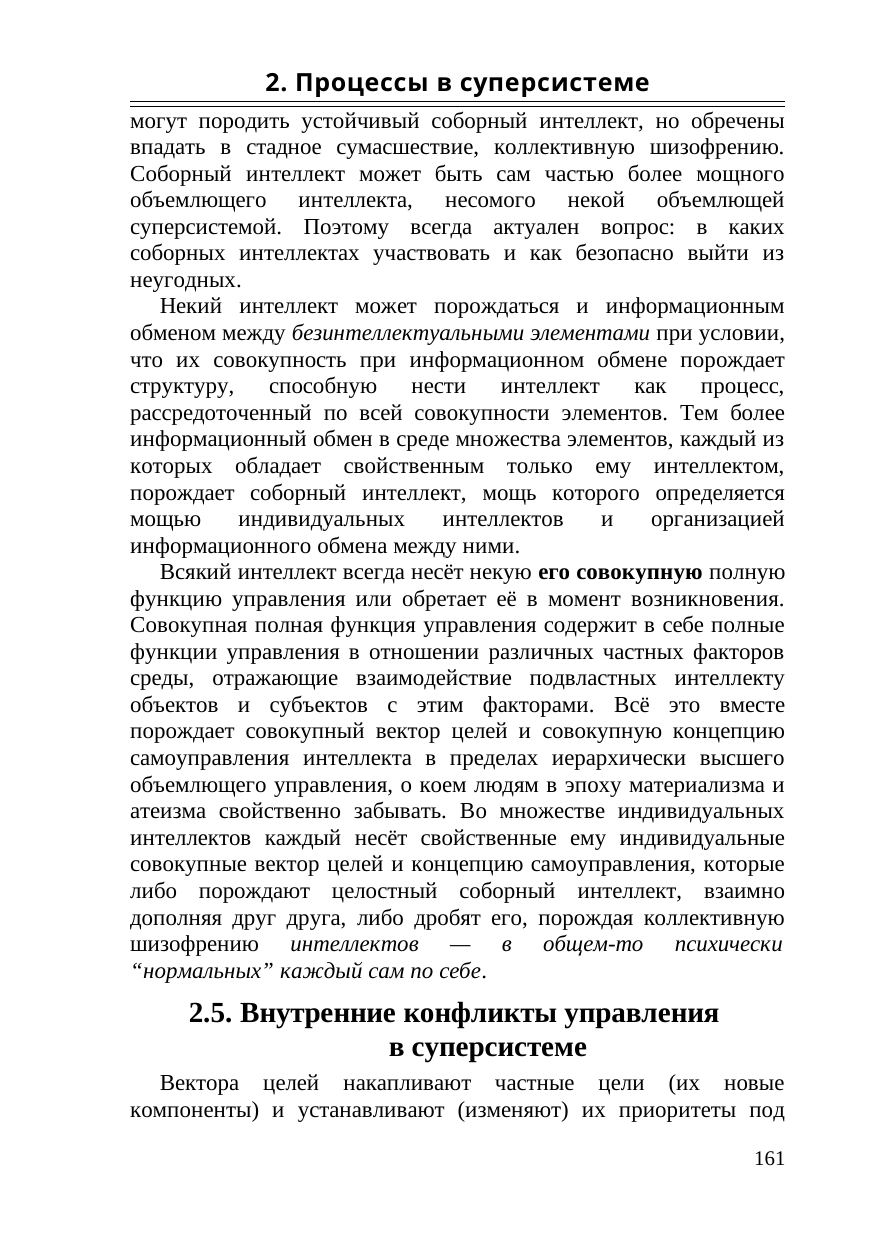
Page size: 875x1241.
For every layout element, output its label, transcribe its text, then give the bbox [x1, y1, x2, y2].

text Некий интеллект может порождаться и информационным обменом между безинтеллектуальными элементами при условии, что их совокупность при информационном обмене порождает структуру, способную нести интеллект как процесс, рассредоточенный по всей совокупности элементов. Тем более информационный обмен в среде множества элементов, каждый из которых обладает свойственным только ему интеллектом, порождает соборный интеллект, мощь которого определяется мощью индивидуальных интеллектов и организацией информационного обмена между ними. [130, 292, 785, 558]
text могут породить устойчивый соборный интеллект, но обречены впадать в стадное сумасшествие, коллективную шизофрению. Соборный ин­теллект может быть сам частью более мощного объемлющего интеллекта, несомого некой объемлющей суперсистемой. Поэтому всегда актуален вопрос: в каких соборных интеллектах участвовать и как безопасно выйти из неугодных. [130, 107, 785, 292]
subtitle 2.5. Внутренние конфликты управления в суперсистеме [130, 996, 785, 1063]
text Вектора целей накапливают частные цели (их новые компоненты) и устанавливают (изменяют) их приоритеты под [130, 1069, 785, 1122]
text Всякий интеллект всегда несёт некую его совокупную полную функцию управления или обретает её в момент возникновения. Совокупная полная функция управления содержит в себе полные функции управления в отношении различных частных факторов среды, отражающие взаимодействие подвластных интеллекту объектов и субъектов с этим факторами. Всё это вместе порождает совокупный вектор целей и совокупную концепцию самоуправления интеллекта в пределах иерархически высшего объемлющего управления, о коем людям в эпоху материализма и атеизма свойственно забывать. Во множестве индивидуальных интеллектов каж­дый несёт свойственные ему индивидуальные совокупные вектор целей и концепцию самоуправления, которые либо порождают целостный соборный интеллект, взаимно дополняя друг друга, либо дробят его, порождая коллективную шизофрению интеллектов — в общем-то психически “нормальных” каждый сам по себе. [130, 558, 785, 983]
